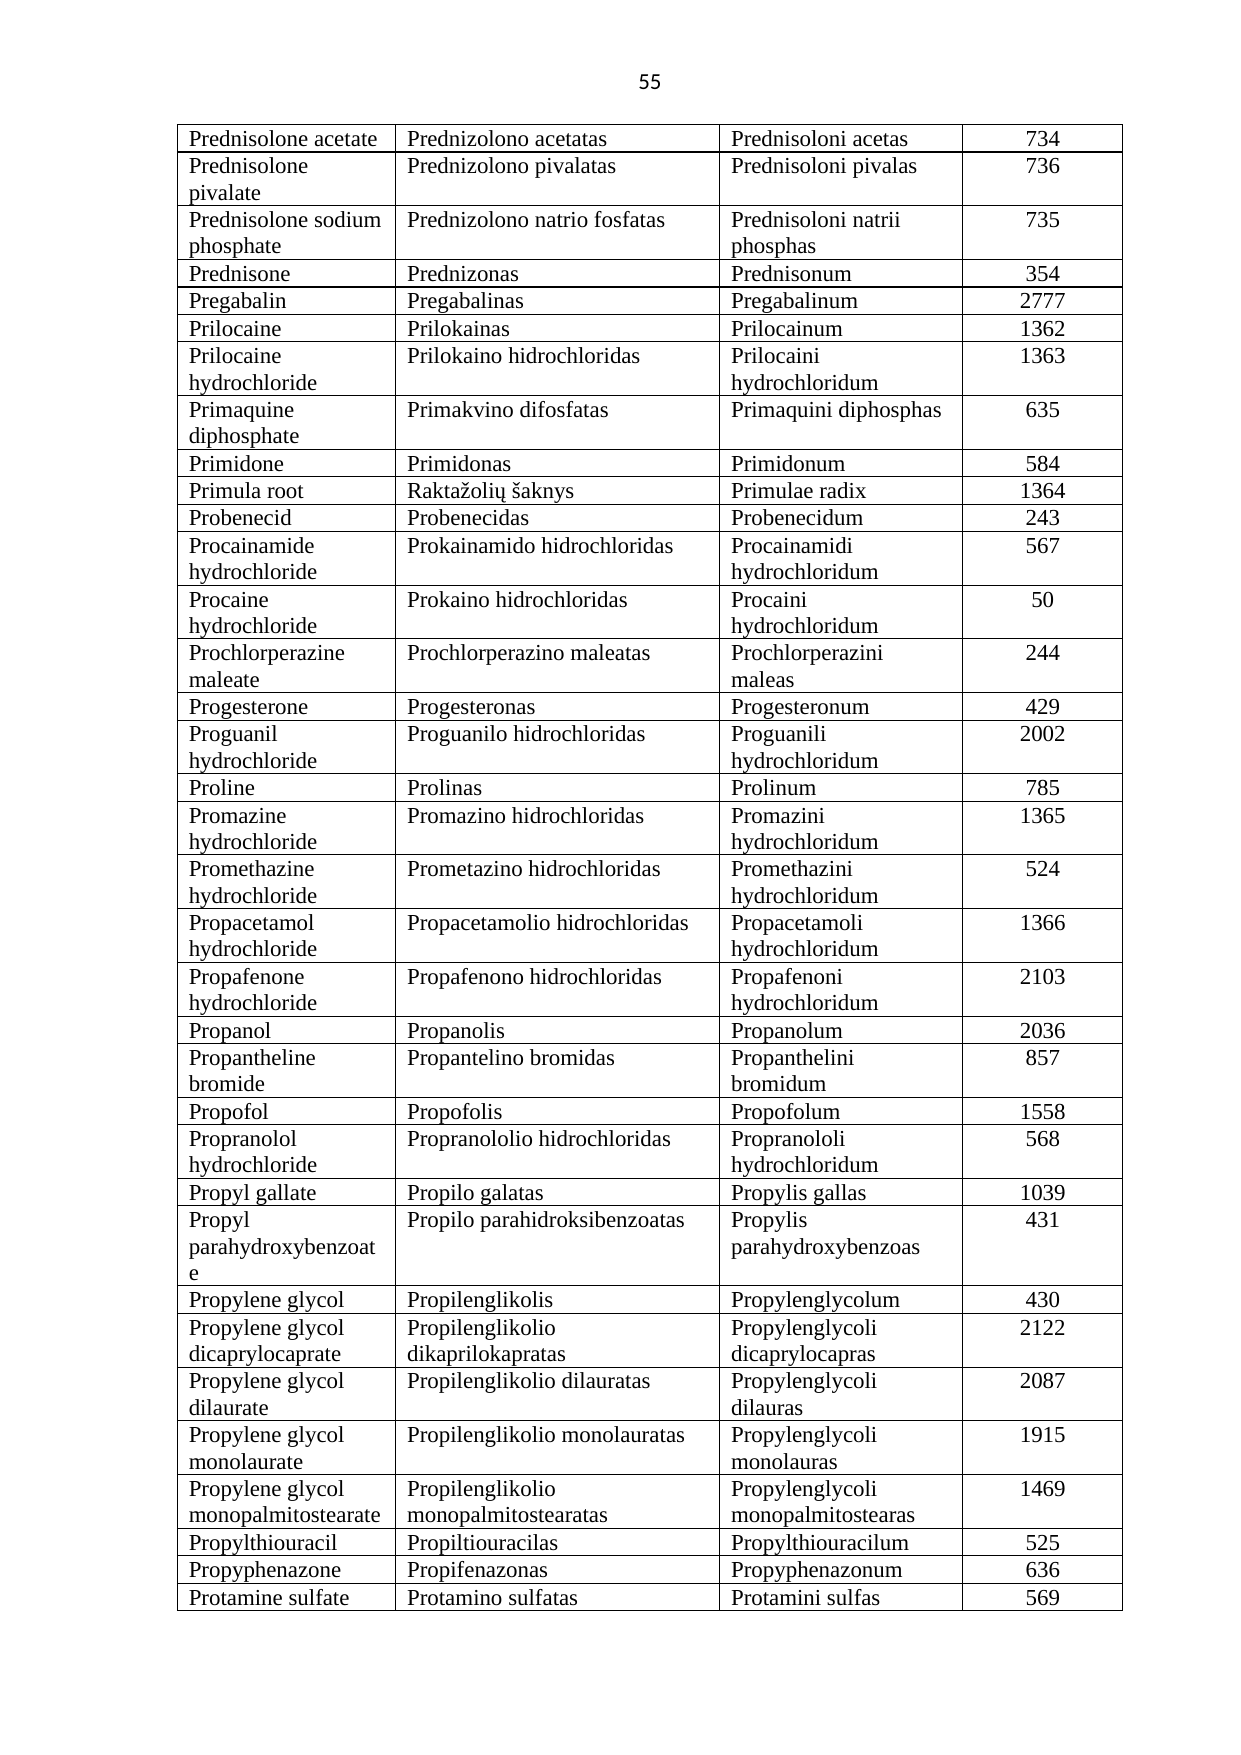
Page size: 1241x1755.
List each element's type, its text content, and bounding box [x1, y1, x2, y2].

table_cell Prednizonas [396, 260, 719, 286]
table_cell 1915 [963, 1421, 1122, 1474]
table_cell Promethazine hydrochloride [178, 855, 395, 908]
table_cell Prednisoloni pivalas [720, 153, 962, 205]
table_cell Prokainamido hidrochloridas [396, 532, 719, 584]
table_cell Propanolum [720, 1017, 962, 1043]
table_cell Proguanili hydrochloridum [720, 721, 962, 773]
table_cell Primidonum [720, 450, 962, 476]
table_cell Prednisonum [720, 260, 962, 286]
table_cell Probenecid [178, 505, 395, 531]
table_cell 1365 [963, 802, 1122, 854]
table_cell 2777 [963, 288, 1122, 314]
table_cell Propantelino bromidas [396, 1044, 719, 1097]
table_cell Promazini hydrochloridum [720, 802, 962, 854]
table_cell 525 [963, 1529, 1122, 1555]
table_cell 635 [963, 396, 1122, 449]
table_cell Propanolis [396, 1017, 719, 1043]
table_cell Propilenglikolis [396, 1286, 719, 1313]
table_cell Propilenglikolio monolauratas [396, 1421, 719, 1474]
table_cell Prilocainum [720, 315, 962, 341]
table_cell Primula root [178, 477, 395, 503]
table_cell Primidonas [396, 450, 719, 476]
table_cell 354 [963, 260, 1122, 286]
table_cell Propranolol hydrochloride [178, 1125, 395, 1178]
table_cell Prednizolono pivalatas [396, 153, 719, 205]
table_cell Propantheline bromide [178, 1044, 395, 1097]
table_cell Procaine hydrochloride [178, 586, 395, 638]
table_cell Procainamide hydrochloride [178, 532, 395, 584]
table_cell Propylene glycol [178, 1286, 395, 1313]
table_cell Primaquini diphosphas [720, 396, 962, 449]
table_cell 1364 [963, 477, 1122, 503]
table_cell Propilenglikolio monopalmitostearatas [396, 1475, 719, 1528]
table_cell Propacetamol hydrochloride [178, 909, 395, 962]
table_cell 1469 [963, 1475, 1122, 1528]
table_cell 244 [963, 639, 1122, 692]
table_cell Propranololi hydrochloridum [720, 1125, 962, 1178]
table_cell Propacetamolio hidrochloridas [396, 909, 719, 962]
table_cell Prilocaini hydrochloridum [720, 342, 962, 395]
table_cell 735 [963, 206, 1122, 259]
table_cell Probenecidum [720, 505, 962, 531]
table_cell Raktažolių šaknys [396, 477, 719, 503]
table_cell Propylthiouracilum [720, 1529, 962, 1555]
table_cell Propofol [178, 1098, 395, 1124]
table_cell Prednisolone acetate [178, 125, 395, 151]
table_cell Propylene glycol dilaurate [178, 1368, 395, 1420]
table_cell Primaquine diphosphate [178, 396, 395, 449]
table_cell Proline [178, 774, 395, 801]
table_cell Propylene glycol monolaurate [178, 1421, 395, 1474]
table_cell Progesteronas [396, 693, 719, 719]
table_cell Pregabalin [178, 288, 395, 314]
table_cell Probenecidas [396, 505, 719, 531]
table_cell Propylenglycoli dicaprylocapras [720, 1314, 962, 1367]
table_cell Propylenglycoli monolauras [720, 1421, 962, 1474]
table_cell Primakvino difosfatas [396, 396, 719, 449]
table_cell Propyphenazone [178, 1556, 395, 1583]
table_cell 857 [963, 1044, 1122, 1097]
table_cell Prilokaino hidrochloridas [396, 342, 719, 395]
table_cell Progesteronum [720, 693, 962, 719]
table_cell 2087 [963, 1368, 1122, 1420]
table_cell Prednisolone sodium phosphate [178, 206, 395, 259]
table_cell 2122 [963, 1314, 1122, 1367]
table_cell 584 [963, 450, 1122, 476]
table_cell Prednisone [178, 260, 395, 286]
table_cell Procaini hydrochloridum [720, 586, 962, 638]
table_cell 2103 [963, 963, 1122, 1016]
table_cell Propyl gallate [178, 1179, 395, 1205]
table_cell Prednizolono natrio fosfatas [396, 206, 719, 259]
table_cell 734 [963, 125, 1122, 151]
table_cell Prochlorperazini maleas [720, 639, 962, 692]
table_cell Propranololio hidrochloridas [396, 1125, 719, 1178]
table_cell Propyphenazonum [720, 1556, 962, 1583]
table_cell Protamini sulfas [720, 1584, 962, 1610]
table_cell Propylthiouracil [178, 1529, 395, 1555]
table_cell Promazine hydrochloride [178, 802, 395, 854]
table_cell 431 [963, 1206, 1122, 1285]
table_cell 736 [963, 153, 1122, 205]
table_cell Propafenone hydrochloride [178, 963, 395, 1016]
table_cell Progesterone [178, 693, 395, 719]
table_cell 524 [963, 855, 1122, 908]
table_cell Propylenglycoli monopalmitostearas [720, 1475, 962, 1528]
table_cell 1362 [963, 315, 1122, 341]
table_cell Propanthelini bromidum [720, 1044, 962, 1097]
table_cell 429 [963, 693, 1122, 719]
table_cell Prilocaine [178, 315, 395, 341]
table_cell Promethazini hydrochloridum [720, 855, 962, 908]
table_cell Primulae radix [720, 477, 962, 503]
table_cell 243 [963, 505, 1122, 531]
table_cell Prometazino hidrochloridas [396, 855, 719, 908]
table_cell Propylene glycol dicaprylocaprate [178, 1314, 395, 1367]
table_cell 1039 [963, 1179, 1122, 1205]
table_cell Prochlorperazino maleatas [396, 639, 719, 692]
table_cell Propanol [178, 1017, 395, 1043]
table_cell Pregabalinum [720, 288, 962, 314]
table_cell 785 [963, 774, 1122, 801]
table_cell 1558 [963, 1098, 1122, 1124]
table_cell Propifenazonas [396, 1556, 719, 1583]
table_cell Prednizolono acetatas [396, 125, 719, 151]
table_cell 567 [963, 532, 1122, 584]
table_cell Protamino sulfatas [396, 1584, 719, 1610]
table_cell 50 [963, 586, 1122, 638]
table_cell Procainamidi hydrochloridum [720, 532, 962, 584]
table_cell Propylis parahydroxybenzoas [720, 1206, 962, 1285]
table_cell 1363 [963, 342, 1122, 395]
table_cell Promazino hidrochloridas [396, 802, 719, 854]
table_cell Prilocaine hydrochloride [178, 342, 395, 395]
table_cell 636 [963, 1556, 1122, 1583]
table_cell 2036 [963, 1017, 1122, 1043]
table_cell Prednisoloni acetas [720, 125, 962, 151]
table_cell Propilenglikolio dilauratas [396, 1368, 719, 1420]
table_cell Prochlorperazine maleate [178, 639, 395, 692]
table_cell Propylis gallas [720, 1179, 962, 1205]
table_cell Propylene glycol monopalmitostearate [178, 1475, 395, 1528]
table_cell Propyl parahydroxybenzoate [178, 1206, 395, 1285]
table_cell Protamine sulfate [178, 1584, 395, 1610]
table_cell Propofolis [396, 1098, 719, 1124]
table_cell Propiltiouracilas [396, 1529, 719, 1555]
table_cell 568 [963, 1125, 1122, 1178]
table_cell Propafenono hidrochloridas [396, 963, 719, 1016]
table_cell Propilo parahidroksibenzoatas [396, 1206, 719, 1285]
table_cell Pregabalinas [396, 288, 719, 314]
table_cell Propilo galatas [396, 1179, 719, 1205]
table_cell Prolinas [396, 774, 719, 801]
table_cell Propacetamoli hydrochloridum [720, 909, 962, 962]
table_cell Propafenoni hydrochloridum [720, 963, 962, 1016]
table_cell Propilenglikolio dikaprilokapratas [396, 1314, 719, 1367]
table_cell Prokaino hidrochloridas [396, 586, 719, 638]
table_cell Prilokainas [396, 315, 719, 341]
table_cell Prolinum [720, 774, 962, 801]
table_cell 430 [963, 1286, 1122, 1313]
table_cell 569 [963, 1584, 1122, 1610]
table_cell 2002 [963, 721, 1122, 773]
table_cell Propofolum [720, 1098, 962, 1124]
table_cell Propylenglycolum [720, 1286, 962, 1313]
table_cell Proguanilo hidrochloridas [396, 721, 719, 773]
table_cell Prednisolone pivalate [178, 153, 395, 205]
table_cell 1366 [963, 909, 1122, 962]
table_cell Proguanil hydrochloride [178, 721, 395, 773]
table_cell Prednisoloni natrii phosphas [720, 206, 962, 259]
table_cell Primidone [178, 450, 395, 476]
table_cell Propylenglycoli dilauras [720, 1368, 962, 1420]
